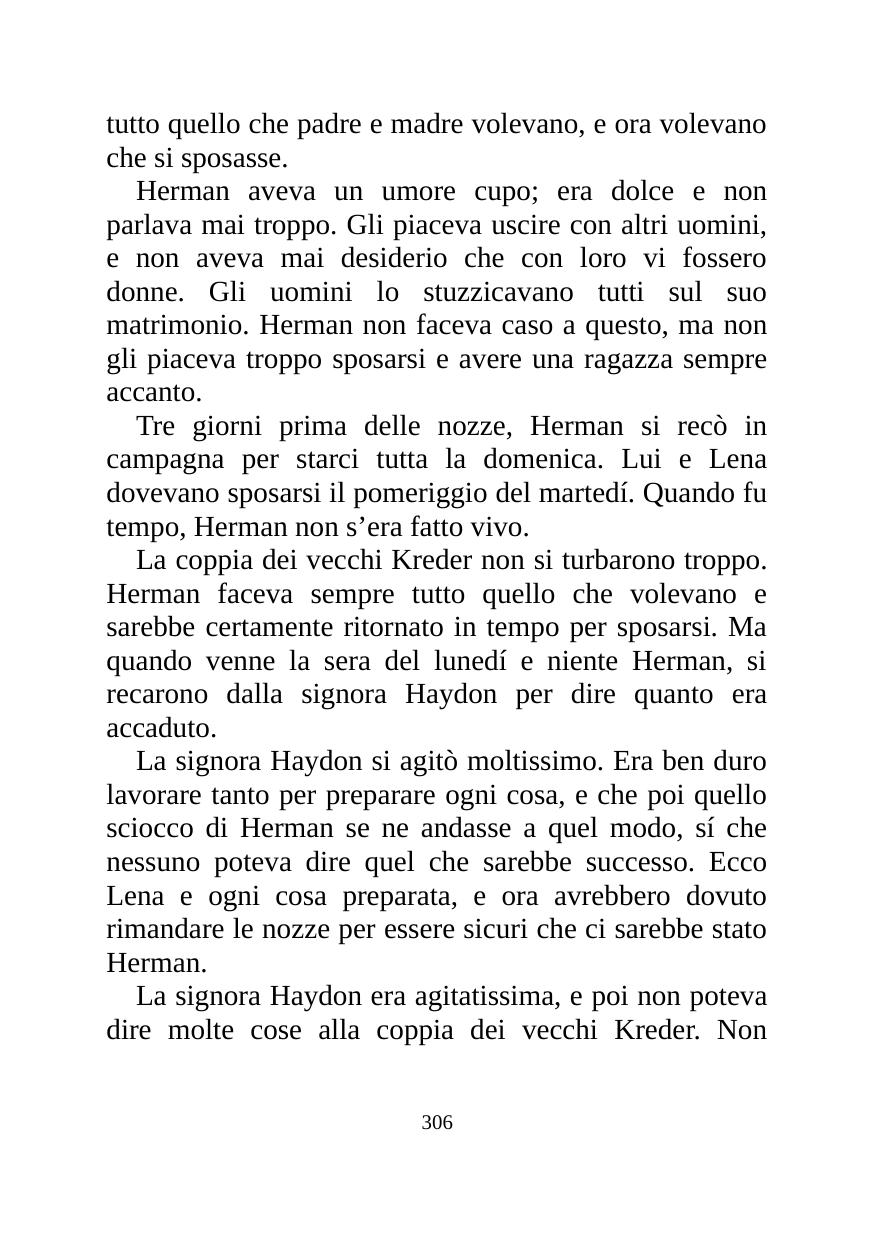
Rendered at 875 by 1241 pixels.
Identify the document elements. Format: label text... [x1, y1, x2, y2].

text Herman aveva un umore cupo; era dolce e non parlava mai troppo. Gli piaceva uscire con altri uomini, e non aveva mai desiderio che con loro vi fossero donne. Gli uomini lo stuzzicavano tutti sul suo matrimonio. Herman non faceva caso a questo, ma non gli piaceva troppo sposarsi e avere una ragazza sempre accanto. [106, 173, 768, 408]
text Tre giorni prima delle nozze, Herman si recò in campagna per starci tutta la domenica. Lui e Lena dovevano sposarsi il pomeriggio del martedí. Quando fu tempo, Herman non s’era fatto vivo. [106, 408, 768, 542]
text La coppia dei vecchi Kreder non si turbarono troppo. Herman faceva sempre tutto quello che volevano e sarebbe certamente ritornato in tempo per sposarsi. Ma quando venne la sera del lunedí e niente Herman, si recarono dalla signora Haydon per dire quanto era accaduto. [106, 542, 768, 743]
text tutto quello che padre e madre volevano, e ora volevano che si sposasse. [106, 106, 768, 173]
text La signora Haydon era agitatissima, e poi non poteva dire molte cose alla coppia dei vecchi Kreder. Non [106, 978, 768, 1045]
text La signora Haydon si agitò moltissimo. Era ben duro lavorare tanto per preparare ogni cosa, e che poi quello sciocco di Herman se ne andasse a quel modo, sí che nessuno poteva dire quel che sarebbe successo. Ecco Lena e ogni cosa preparata, e ora avrebbero dovuto rimandare le nozze per essere sicuri che ci sarebbe stato Herman. [106, 743, 768, 978]
